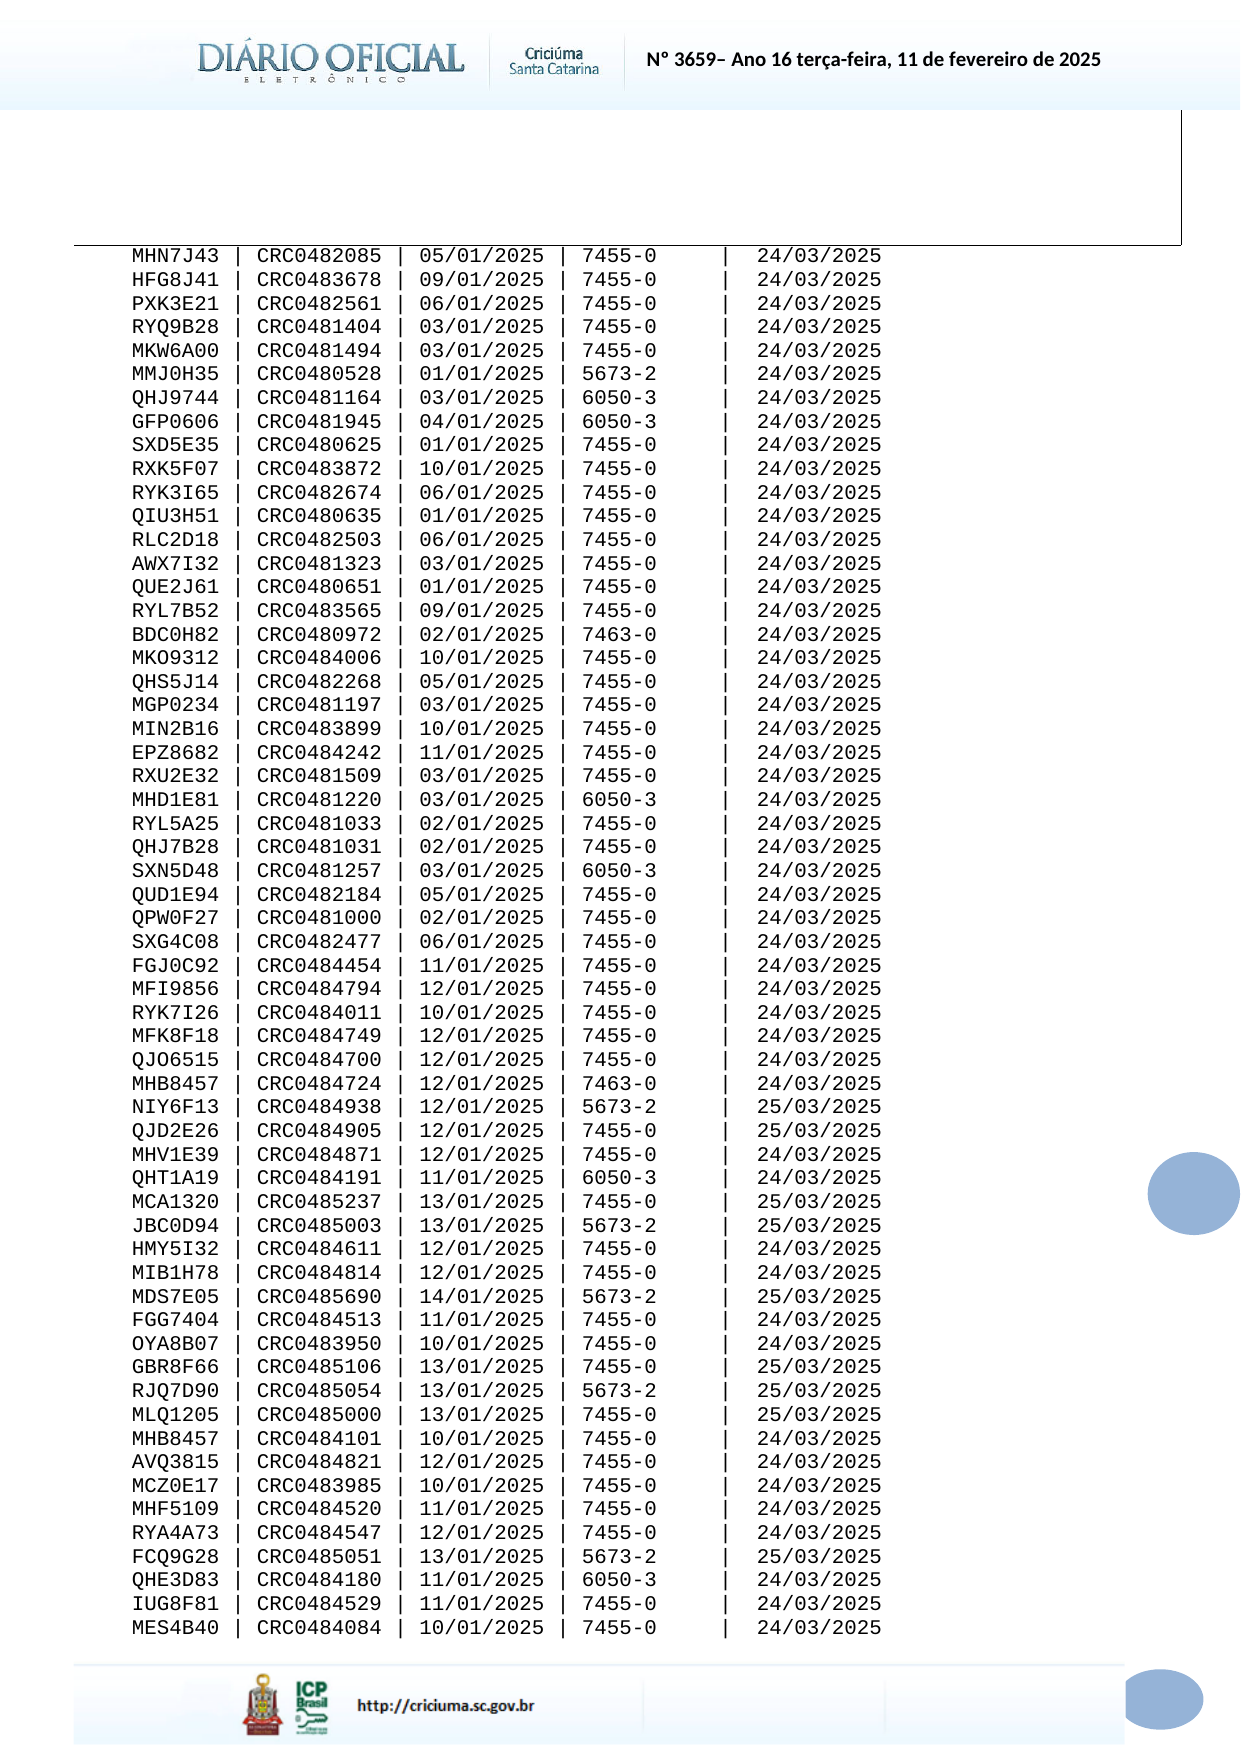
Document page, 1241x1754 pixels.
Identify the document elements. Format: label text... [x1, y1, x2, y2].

text MFK8F18 | CRC0484749 | 12/01/2025 | 7455-0 | 24/03/2025 [44, 1026, 1181, 1049]
text RYQ9B28 | CRC0481404 | 03/01/2025 | 7455-0 | 24/03/2025 [44, 316, 1181, 340]
text MLQ1205 | CRC0485000 | 13/01/2025 | 7455-0 | 25/03/2025 [44, 1404, 1181, 1427]
text RLC2D18 | CRC0482503 | 06/01/2025 | 7455-0 | 24/03/2025 [44, 529, 1181, 553]
text MMJ0H35 | CRC0480528 | 01/01/2025 | 5673-2 | 24/03/2025 [44, 363, 1181, 387]
text MKO9312 | CRC0484006 | 10/01/2025 | 7455-0 | 24/03/2025 [44, 647, 1181, 671]
text EPZ8682 | CRC0484242 | 11/01/2025 | 7455-0 | 24/03/2025 [44, 742, 1181, 765]
text FCQ9G28 | CRC0485051 | 13/01/2025 | 5673-2 | 25/03/2025 [44, 1546, 1181, 1569]
text QUE2J61 | CRC0480651 | 01/01/2025 | 7455-0 | 24/03/2025 [44, 576, 1181, 600]
text QPW0F27 | CRC0481000 | 02/01/2025 | 7455-0 | 24/03/2025 [44, 907, 1181, 931]
text RXU2E32 | CRC0481509 | 03/01/2025 | 7455-0 | 24/03/2025 [44, 765, 1181, 789]
text QIU3H51 | CRC0480635 | 01/01/2025 | 7455-0 | 24/03/2025 [44, 505, 1181, 529]
text MHV1E39 | CRC0484871 | 12/01/2025 | 7455-0 | 24/03/2025 [44, 1144, 1181, 1167]
text RXK5F07 | CRC0483872 | 10/01/2025 | 7455-0 | 24/03/2025 [44, 458, 1181, 482]
text QUD1E94 | CRC0482184 | 05/01/2025 | 7455-0 | 24/03/2025 [44, 884, 1181, 907]
text QHJ7B28 | CRC0481031 | 02/01/2025 | 7455-0 | 24/03/2025 [44, 836, 1181, 860]
text PXK3E21 | CRC0482561 | 06/01/2025 | 7455-0 | 24/03/2025 [44, 292, 1181, 316]
text QHS5J14 | CRC0482268 | 05/01/2025 | 7455-0 | 24/03/2025 [44, 671, 1181, 694]
text MCA1320 | CRC0485237 | 13/01/2025 | 7455-0 | 25/03/2025 [44, 1191, 1153, 1215]
text MIB1H78 | CRC0484814 | 12/01/2025 | 7455-0 | 24/03/2025 [44, 1262, 1181, 1286]
text MHF5109 | CRC0484520 | 11/01/2025 | 7455-0 | 24/03/2025 [44, 1498, 1181, 1522]
text QJD2E26 | CRC0484905 | 12/01/2025 | 7455-0 | 25/03/2025 [44, 1120, 1181, 1144]
text MHB8457 | CRC0484724 | 12/01/2025 | 7463-0 | 24/03/2025 [44, 1073, 1181, 1096]
text FGJ0C92 | CRC0484454 | 11/01/2025 | 7455-0 | 24/03/2025 [44, 954, 1181, 978]
text JBC0D94 | CRC0485003 | 13/01/2025 | 5673-2 | 25/03/2025 [44, 1215, 1181, 1238]
text QJO6515 | CRC0484700 | 12/01/2025 | 7455-0 | 24/03/2025 [44, 1049, 1181, 1073]
text FGG7404 | CRC0484513 | 11/01/2025 | 7455-0 | 24/03/2025 [44, 1309, 1181, 1333]
text RYK7I26 | CRC0484011 | 10/01/2025 | 7455-0 | 24/03/2025 [44, 1002, 1181, 1026]
text SXN5D48 | CRC0481257 | 03/01/2025 | 6050-3 | 24/03/2025 [44, 860, 1181, 884]
text MHD1E81 | CRC0481220 | 03/01/2025 | 6050-3 | 24/03/2025 [44, 789, 1181, 813]
text IUG8F81 | CRC0484529 | 11/01/2025 | 7455-0 | 24/03/2025 [44, 1593, 1181, 1617]
text QHJ9744 | CRC0481164 | 03/01/2025 | 6050-3 | 24/03/2025 [44, 387, 1181, 411]
text RJQ7D90 | CRC0485054 | 13/01/2025 | 5673-2 | 25/03/2025 [44, 1380, 1181, 1404]
text HFG8J41 | CRC0483678 | 09/01/2025 | 7455-0 | 24/03/2025 [44, 269, 1181, 292]
text NIY6F13 | CRC0484938 | 12/01/2025 | 5673-2 | 25/03/2025 [44, 1096, 1181, 1120]
text QHE3D83 | CRC0484180 | 11/01/2025 | 6050-3 | 24/03/2025 [44, 1569, 1181, 1593]
text RYL5A25 | CRC0481033 | 02/01/2025 | 7455-0 | 24/03/2025 [44, 813, 1181, 836]
text HMY5I32 | CRC0484611 | 12/01/2025 | 7455-0 | 24/03/2025 [44, 1238, 1181, 1262]
text MIN2B16 | CRC0483899 | 10/01/2025 | 7455-0 | 24/03/2025 [44, 718, 1181, 742]
text AVQ3815 | CRC0484821 | 12/01/2025 | 7455-0 | 24/03/2025 [44, 1451, 1181, 1475]
text MHB8457 | CRC0484101 | 10/01/2025 | 7455-0 | 24/03/2025 [44, 1427, 1181, 1451]
text QHT1A19 | CRC0484191 | 11/01/2025 | 6050-3 | 24/03/2025 [44, 1167, 1157, 1191]
text MHN7J43 | CRC0482085 | 05/01/2025 | 7455-0 | 24/03/2025 [44, 245, 1181, 269]
text MCZ0E17 | CRC0483985 | 10/01/2025 | 7455-0 | 24/03/2025 [44, 1475, 1181, 1498]
text MFI9856 | CRC0484794 | 12/01/2025 | 7455-0 | 24/03/2025 [44, 978, 1181, 1002]
text GFP0606 | CRC0481945 | 04/01/2025 | 6050-3 | 24/03/2025 [44, 411, 1181, 434]
text RYL7B52 | CRC0483565 | 09/01/2025 | 7455-0 | 24/03/2025 [44, 600, 1181, 623]
text SXD5E35 | CRC0480625 | 01/01/2025 | 7455-0 | 24/03/2025 [44, 434, 1181, 458]
text RYA4A73 | CRC0484547 | 12/01/2025 | 7455-0 | 24/03/2025 [44, 1522, 1181, 1546]
text MES4B40 | CRC0484084 | 10/01/2025 | 7455-0 | 24/03/2025 [44, 1617, 1181, 1640]
text AWX7I32 | CRC0481323 | 03/01/2025 | 7455-0 | 24/03/2025 [44, 553, 1181, 576]
text OYA8B07 | CRC0483950 | 10/01/2025 | 7455-0 | 24/03/2025 [44, 1333, 1181, 1357]
text BDC0H82 | CRC0480972 | 02/01/2025 | 7463-0 | 24/03/2025 [44, 623, 1181, 647]
text RYK3I65 | CRC0482674 | 06/01/2025 | 7455-0 | 24/03/2025 [44, 482, 1181, 505]
text MGP0234 | CRC0481197 | 03/01/2025 | 7455-0 | 24/03/2025 [44, 694, 1181, 718]
text MDS7E05 | CRC0485690 | 14/01/2025 | 5673-2 | 25/03/2025 [44, 1286, 1181, 1309]
text GBR8F66 | CRC0485106 | 13/01/2025 | 7455-0 | 25/03/2025 [44, 1357, 1181, 1380]
text MKW6A00 | CRC0481494 | 03/01/2025 | 7455-0 | 24/03/2025 [44, 340, 1181, 363]
text SXG4C08 | CRC0482477 | 06/01/2025 | 7455-0 | 24/03/2025 [44, 931, 1181, 954]
